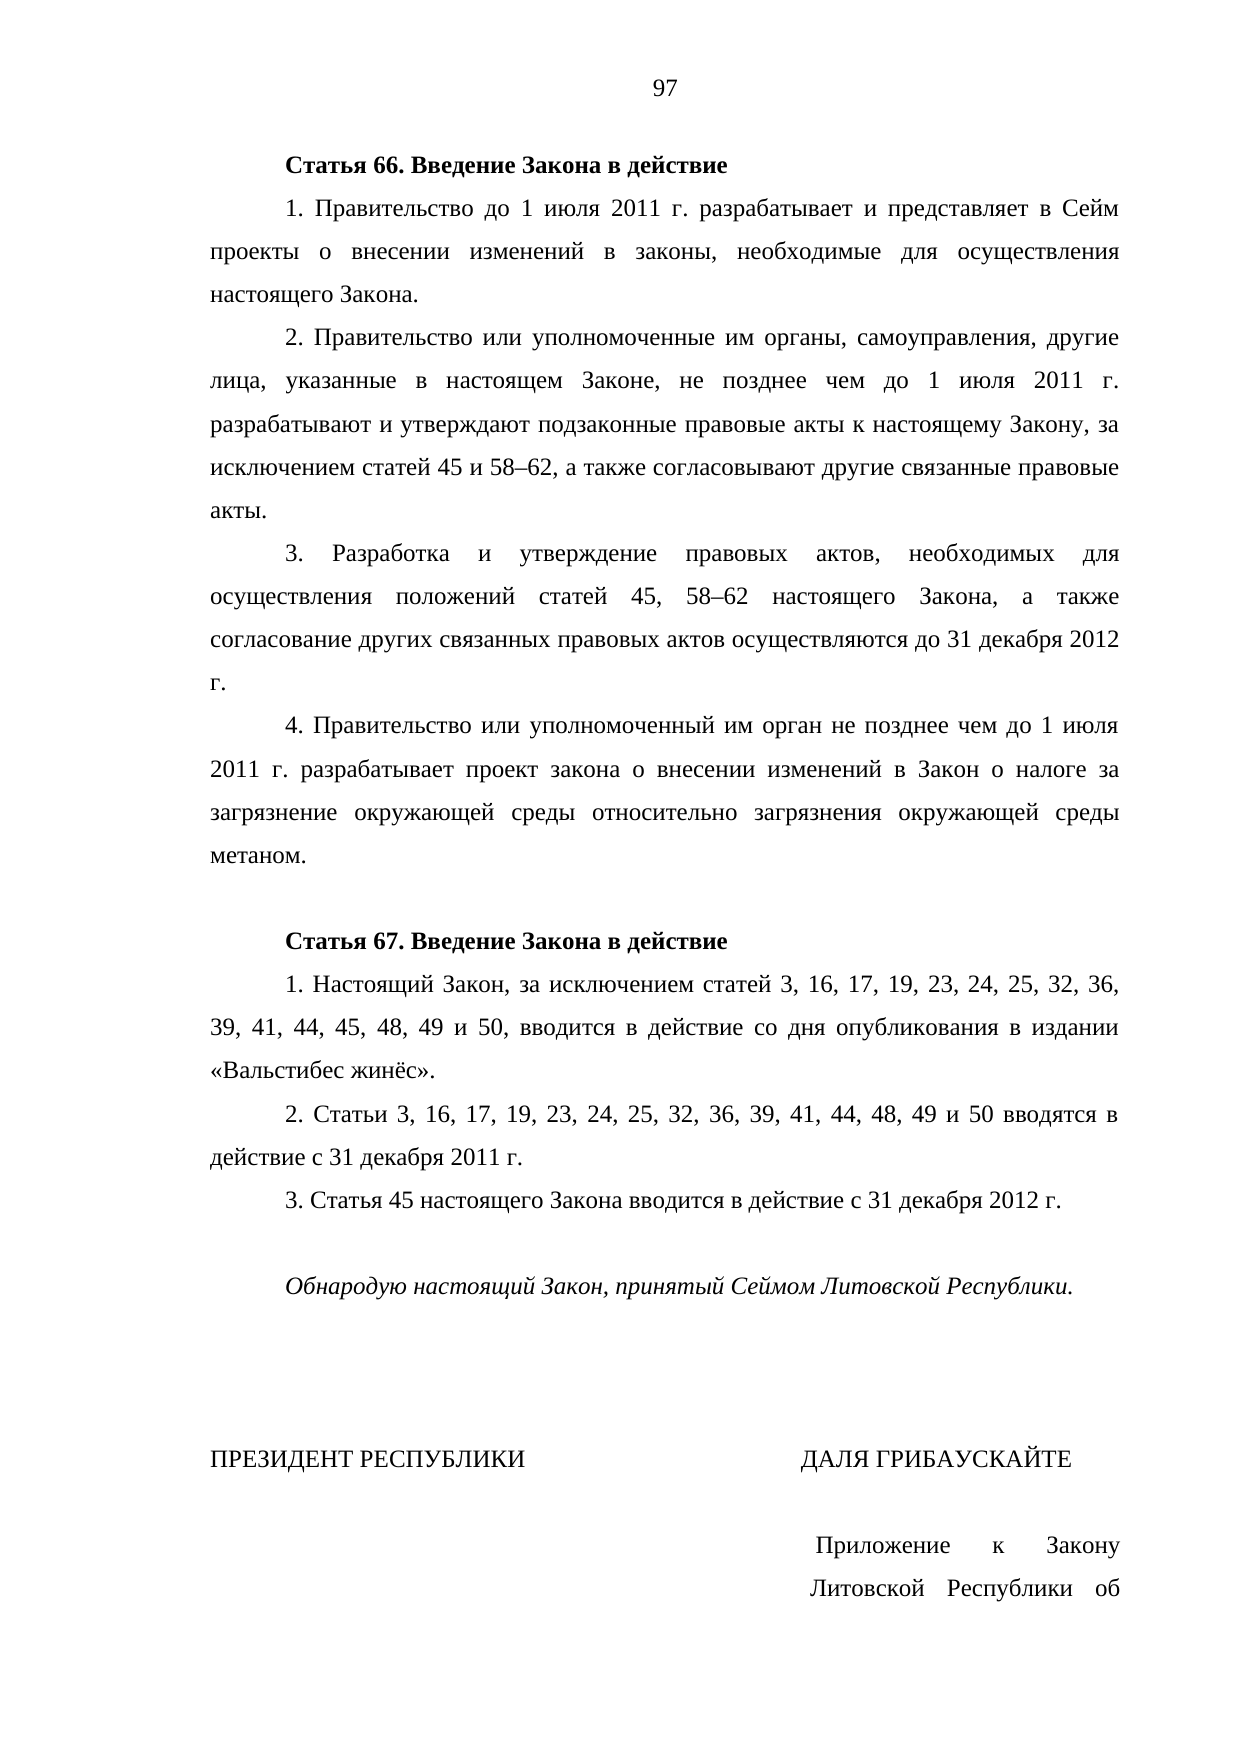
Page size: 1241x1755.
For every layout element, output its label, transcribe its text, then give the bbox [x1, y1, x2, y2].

text 2. Статьи 3, 16, 17, 19, 23, 24, 25, 32, 36, 39, 41, 44, 48, 49 и 50 вводятся в действие с 31 декабря 2011 г. [210, 1099, 1120, 1171]
text Статья 67. Введение Закона в действие [210, 926, 1120, 955]
text 1. Настоящий Закон, за исключением статей 3, 16, 17, 19, 23, 24, 25, 32, 36, 39, 41, 44, 45, 48, 49 и 50, вводится в действие со дня опубликования в издании «Вальстибес жинёс». [210, 969, 1120, 1084]
text ПРЕЗИДЕНТ РЕСПУБЛИКИ ДАЛЯ ГРИБАУСКАЙТЕ [210, 1444, 1120, 1472]
text 3. Разработка и утверждение правовых актов, необходимых для осуществления положений статей 45, 58–62 настоящего Закона, а также согласование других связанных правовых актов осуществляются до 31 декабря 2012 г. [210, 538, 1120, 696]
text 2. Правительство или уполномоченные им органы, самоуправления, другие лица, указанные в настоящем Законе, не позднее чем до 1 июля 2011 г. разрабатывают и утверждают подзаконные правовые акты к настоящему Закону, за исключением статей 45 и 58–62, а также согласовывают другие связанные правовые акты. [210, 322, 1120, 524]
text Статья 66. Введение Закона в действие [210, 150, 1120, 179]
text Приложение к Закону Литовской Республики об [810, 1530, 1120, 1602]
text Обнародую настоящий Закон, принятый Сеймом Литовской Республики. [210, 1271, 1120, 1300]
text 1. Правительство до 1 июля 2011 г. разрабатывает и представляет в Сейм проекты о внесении изменений в законы, необходимые для осуществления настоящего Закона. [210, 193, 1120, 308]
text 3. Статья 45 настоящего Закона вводится в действие с 31 декабря 2012 г. [210, 1185, 1120, 1214]
text 4. Правительство или уполномоченный им орган не позднее чем до 1 июля 2011 г. разрабатывает проект закона о внесении изменений в Закон о налоге за загрязнение окружающей среды относительно загрязнения окружающей среды метаном. [210, 711, 1120, 869]
